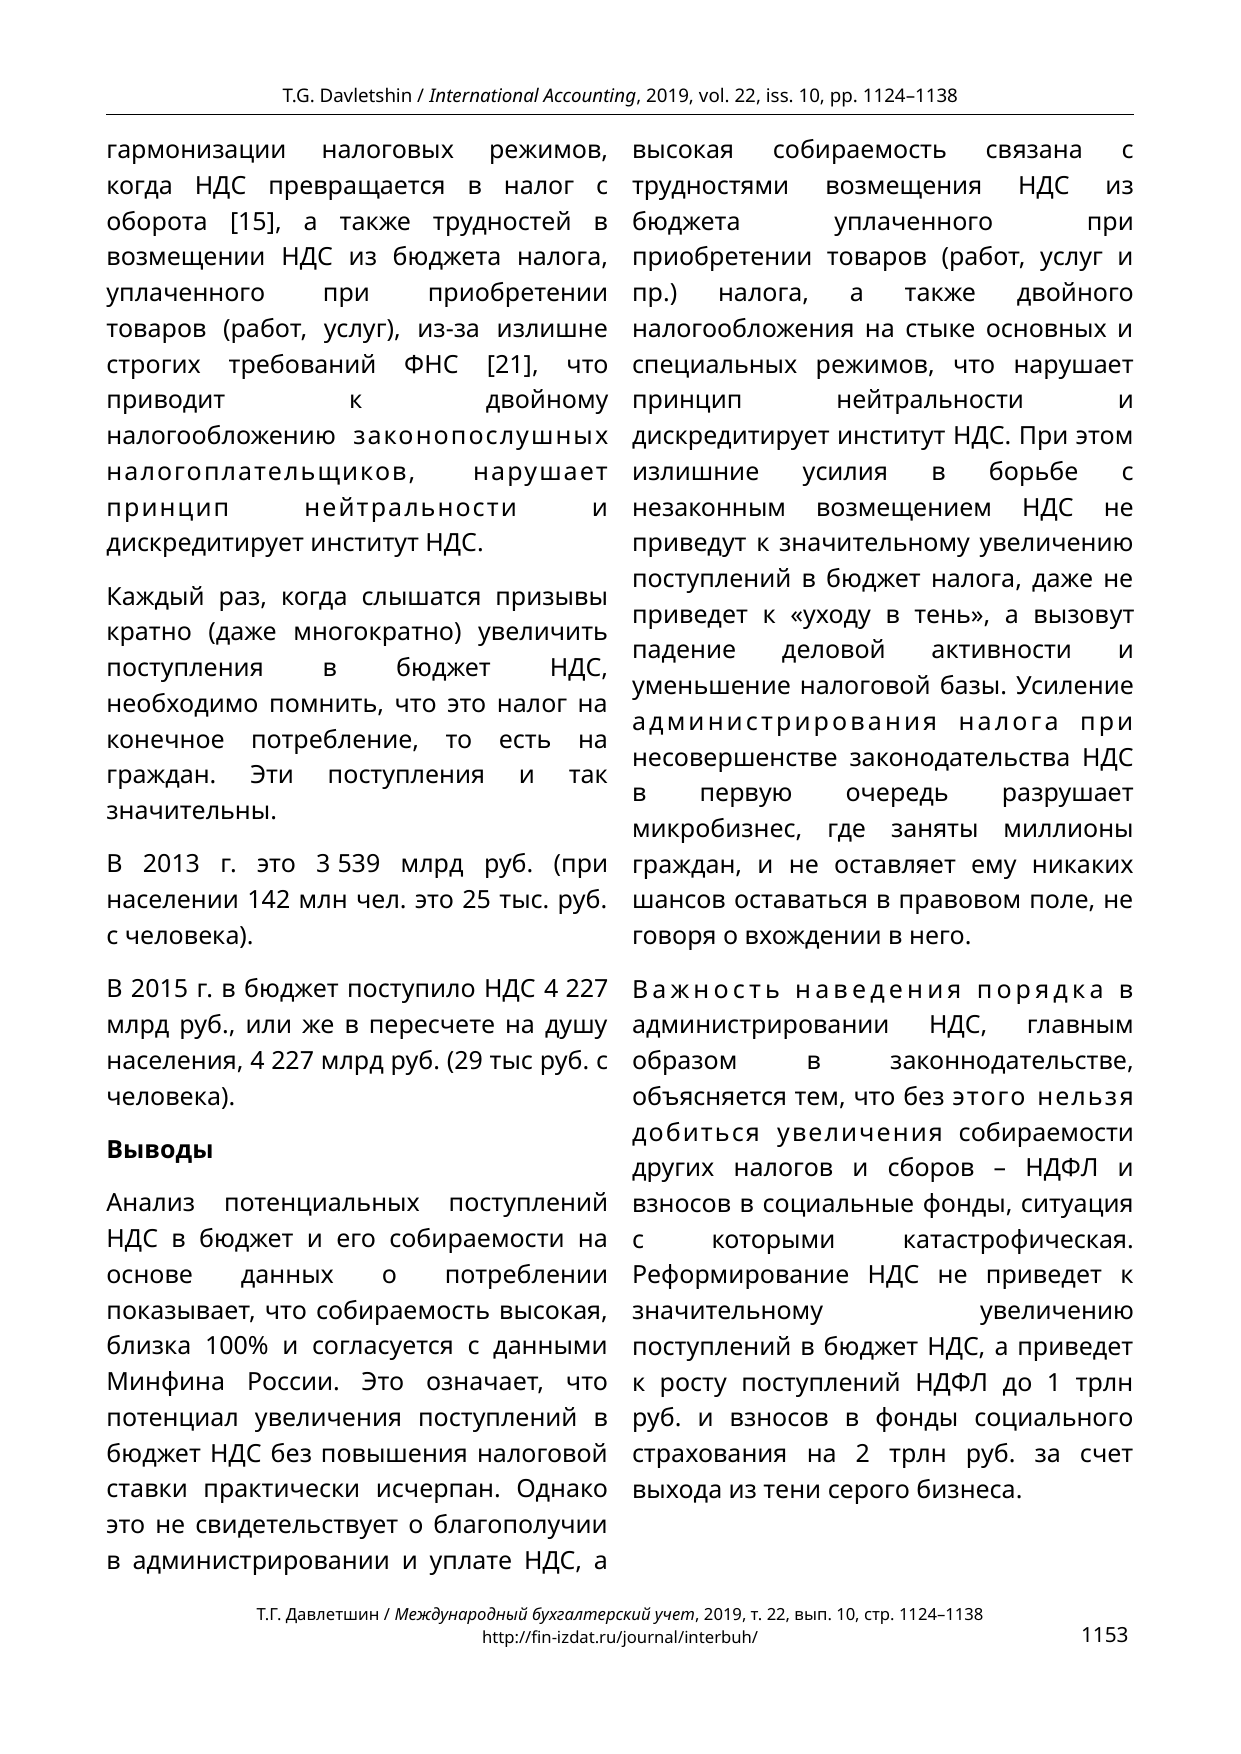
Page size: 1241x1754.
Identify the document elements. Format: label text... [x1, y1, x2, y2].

text Выводы [106, 1132, 608, 1166]
text Анализ потенциальных поступлений НДС в бюджет и его собираемости на основе данных о потреблении показывает, что собираемость высокая, близка 100% и согласуется с данными Минфина России. Это означает, что потенциал увеличения поступлений в бюджет НДС без повышения налоговой ставки практически исчерпан. Однако это не свидетельствует о благополучии в администрировании и уплате НДС, а [106, 1185, 608, 1576]
text гармонизации налоговых режимов, когда НДС превращается в налог с оборота [15], а также трудностей в возмещении НДС из бюджета налога, уплаченного при приобретении товаров (работ, услуг), из-за излишне строгих требований ФНС [21], что приводит к двойному налогообложению законопослушных налогоплательщиков, нарушает принцип нейтральности и дискредитирует институт НДС. [106, 132, 608, 559]
text В 2015 г. в бюджет поступило НДС 4 227 млрд руб., или же в пересчете на душу населения, 4 227 млрд руб. (29 тыс руб. с человека). [106, 971, 608, 1112]
text Каждый раз, когда слышатся призывы кратно (даже многократно) увеличить поступления в бюджет НДС, необходимо помнить, что это налог на конечное потребление, то есть на граждан. Эти поступления и так значительны. [106, 578, 608, 827]
text Важность наведения порядка в администрировании НДС, главным образом в законнодательстве, объясняется тем, что без этого нельзя добиться увеличения собираемости других налогов и сборов – НДФЛ и взносов в социальные фонды, ситуация с которыми катастрофическая. Реформирование НДС не приведет к значительному увеличению поступлений в бюджет НДС, а приведет к росту поступлений НДФЛ до 1 трлн руб. и взносов в фонды социального страхования на 2 трлн руб. за счет выхода из тени серого бизнеса. [632, 971, 1134, 1506]
text высокая собираемость связана с трудностями возмещения НДС из бюджета уплаченного при приобретении товаров (работ, услуг и пр.) налога, а также двойного налогообложения на стыке основных и специальных режимов, что нарушает принцип нейтральности и дискредитирует институт НДС. При этом излишние усилия в борьбе с незаконным возмещением НДС не приведут к значительному увеличению поступлений в бюджет налога, даже не приведет к «уходу в тень», а вызовут падение деловой активности и уменьшение налоговой базы. Усиление администрирования налога при несовершенстве законодательства НДС в первую очередь разрушает микробизнес, где заняты миллионы граждан, и не оставляет ему никаких шансов оставаться в правовом поле, не говоря о вхождении в него. [632, 132, 1134, 952]
text В 2013 г. это 3 539 млрд руб. (при населении 142 млн чел. это 25 тыс. руб. с человека). [106, 846, 608, 952]
